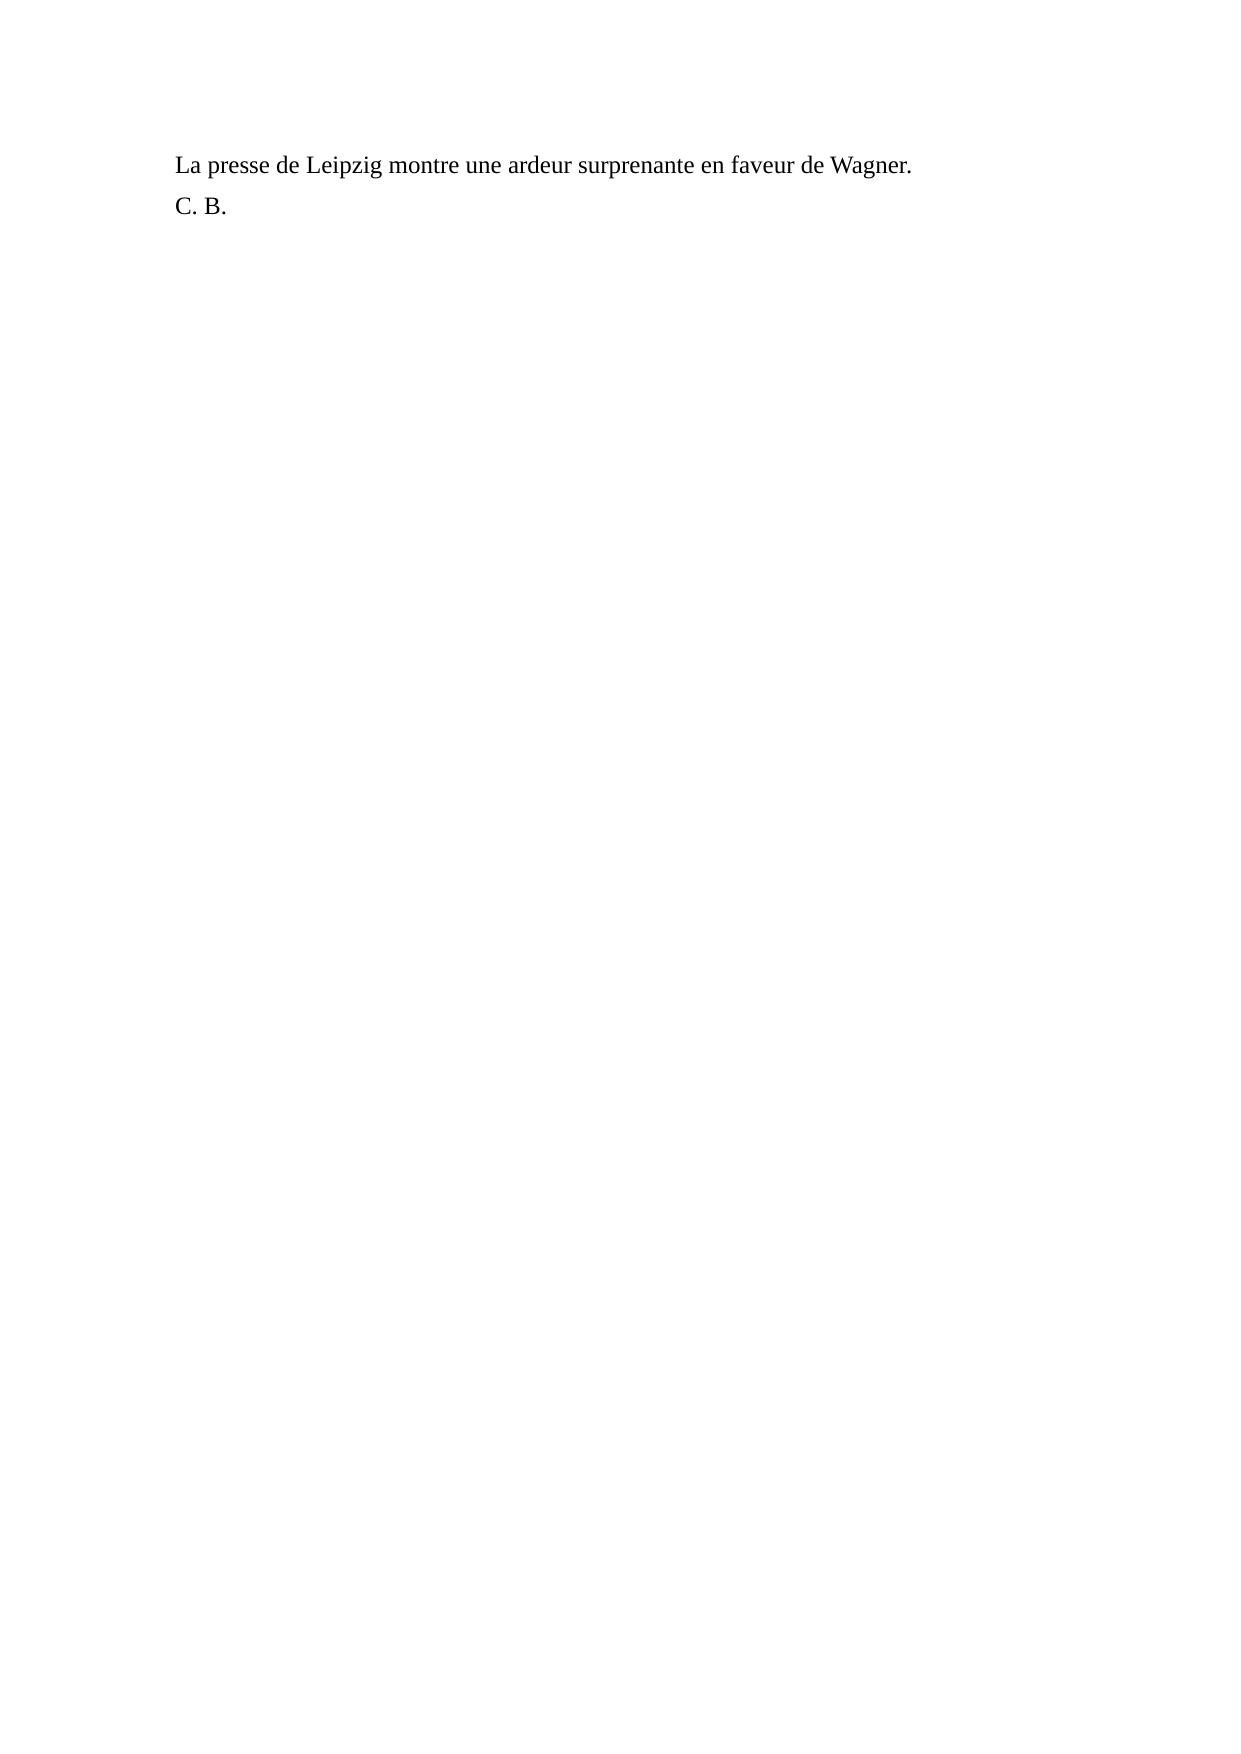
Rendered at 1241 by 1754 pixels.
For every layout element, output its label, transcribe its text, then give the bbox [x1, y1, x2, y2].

text C. B. [150, 191, 1090, 220]
text La presse de Leipzig montre une ardeur surprenante en faveur de Wagner. [150, 150, 1090, 179]
